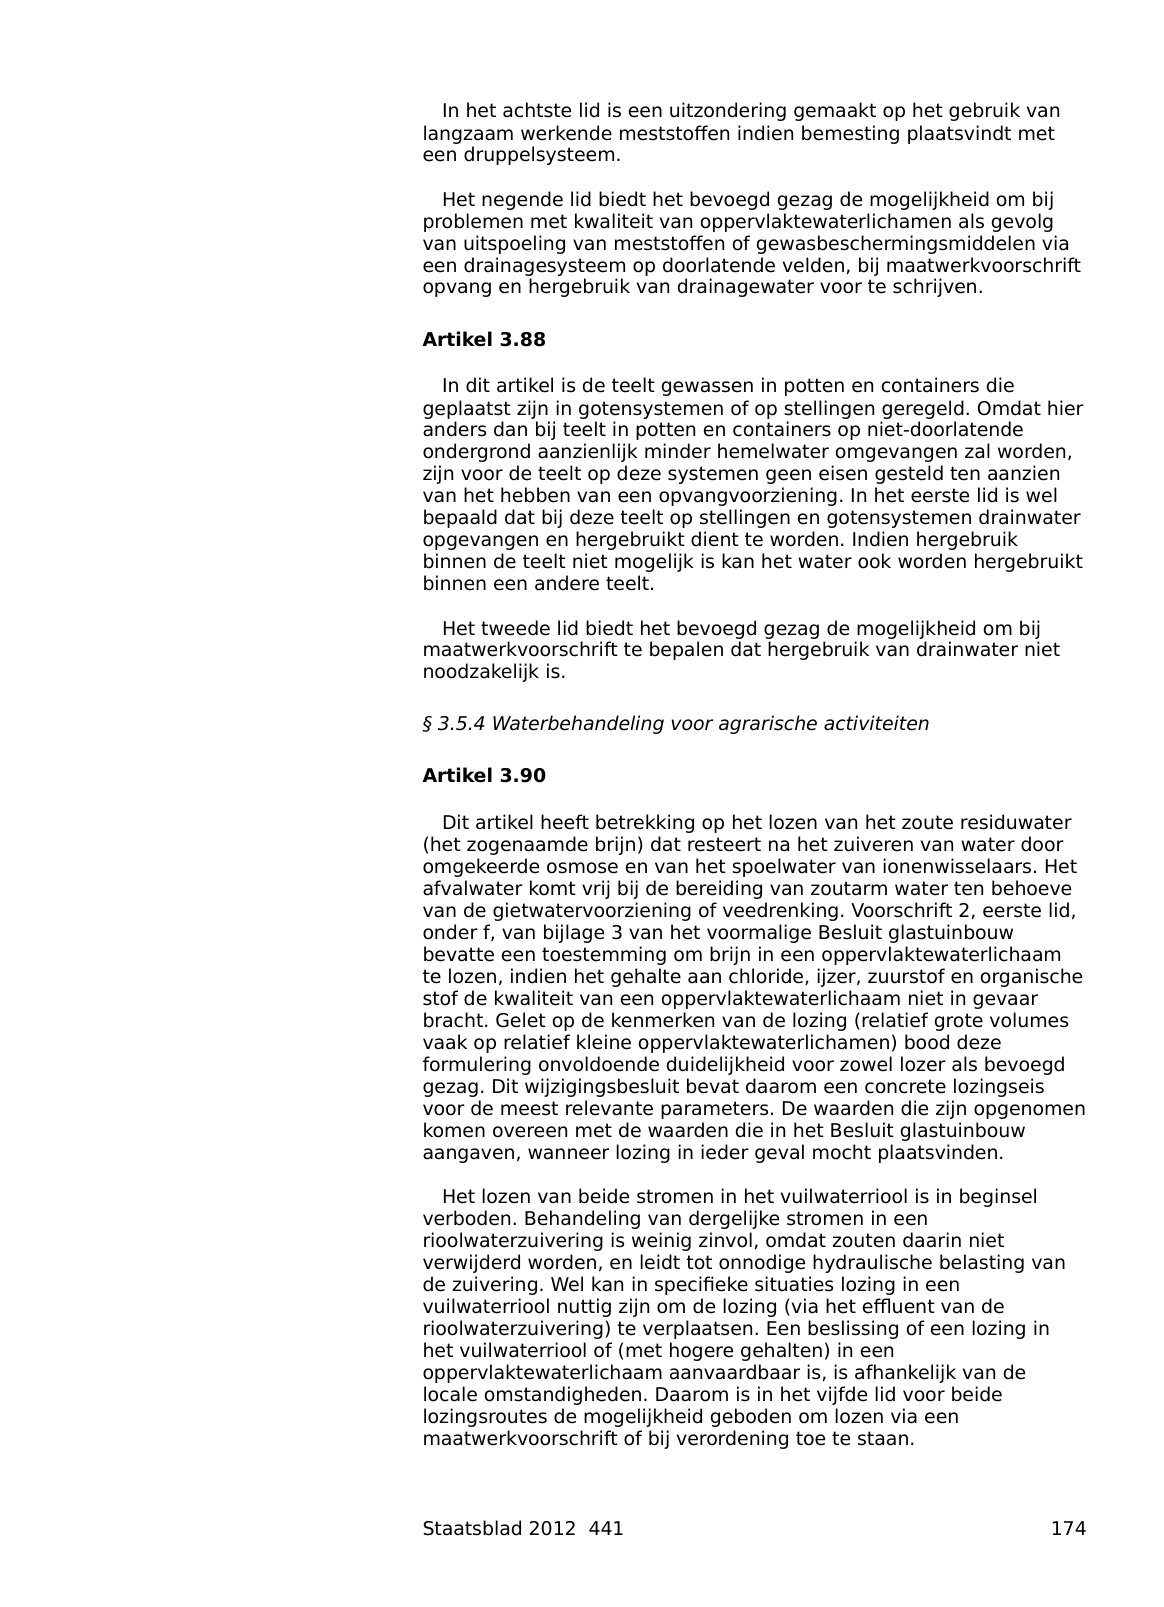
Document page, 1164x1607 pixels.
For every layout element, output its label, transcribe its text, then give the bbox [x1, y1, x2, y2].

text In het achtste lid is een uitzondering gemaakt op het gebruik van langzaam werkende meststoffen indien bemesting plaatsvindt met een druppelsysteem. [422, 100, 1087, 166]
text Dit artikel heeft betrekking op het lozen van het zoute residuwater (het zogenaamde brijn) dat resteert na het zuiveren van water door omgekeerde osmose en van het spoelwater van ionenwisselaars. Het afvalwater komt vrij bij de bereiding van zoutarm water ten behoeve van de gietwatervoorziening of veedrenking. Voorschrift 2, eerste lid, onder f, van bijlage 3 van het voormalige Besluit glastuinbouw bevatte een toestemming om brijn in een oppervlaktewaterlichaam te lozen, indien het gehalte aan chloride, ijzer, zuurstof en organische stof de kwaliteit van een oppervlaktewaterlichaam niet in gevaar bracht. Gelet op de kenmerken van de lozing (relatief grote volumes vaak op relatief kleine oppervlaktewaterlichamen) bood deze formulering onvoldoende duidelijkheid voor zowel lozer als bevoegd gezag. Dit wijzigingsbesluit bevat daarom een concrete lozingseis voor de meest relevante parameters. De waarden die zijn opgenomen komen overeen met de waarden die in het Besluit glastuinbouw aangaven, wanneer lozing in ieder geval mocht plaatsvinden. [422, 812, 1087, 1164]
text Het lozen van beide stromen in het vuilwaterriool is in beginsel verboden. Behandeling van dergelijke stromen in een rioolwaterzuivering is weinig zinvol, omdat zouten daarin niet verwijderd worden, en leidt tot onnodige hydraulische belasting van de zuivering. Wel kan in specifieke situaties lozing in een vuilwaterriool nuttig zijn om de lozing (via het effluent van de rioolwaterzuivering) te verplaatsen. Een beslissing of een lozing in het vuilwaterriool of (met hogere gehalten) in een oppervlaktewaterlichaam aanvaardbaar is, is afhankelijk van de locale omstandigheden. Daarom is in het vijfde lid voor beide lozingsroutes de mogelijkheid geboden om lozen via een maatwerkvoorschrift of bij verordening toe te staan. [422, 1186, 1087, 1450]
text Het negende lid biedt het bevoegd gezag de mogelijkheid om bij problemen met kwaliteit van oppervlaktewaterlichamen als gevolg van uitspoeling van meststoffen of gewasbeschermingsmiddelen via een drainagesysteem op doorlatende velden, bij maatwerkvoorschrift opvang en hergebruik van drainagewater voor te schrijven. [422, 188, 1087, 298]
subtitle § 3.5.4 Waterbehandeling voor agrarische activiteiten [422, 713, 1087, 735]
subtitle Artikel 3.88 [422, 328, 1087, 350]
text In dit artikel is de teelt gewassen in potten en containers die geplaatst zijn in gotensystemen of op stellingen geregeld. Omdat hier anders dan bij teelt in potten en containers op niet-doorlatende ondergrond aanzienlijk minder hemelwater omgevangen zal worden, zijn voor de teelt op deze systemen geen eisen gesteld ten aanzien van het hebben van een opvangvoorziening. In het eerste lid is wel bepaald dat bij deze teelt op stellingen en gotensystemen drainwater opgevangen en hergebruikt dient te worden. Indien hergebruik binnen de teelt niet mogelijk is kan het water ook worden hergebruikt binnen een andere teelt. [422, 375, 1087, 595]
text Het tweede lid biedt het bevoegd gezag de mogelijkheid om bij maatwerkvoorschrift te bepalen dat hergebruik van drainwater niet noodzakelijk is. [422, 617, 1087, 683]
subtitle Artikel 3.90 [422, 765, 1087, 787]
